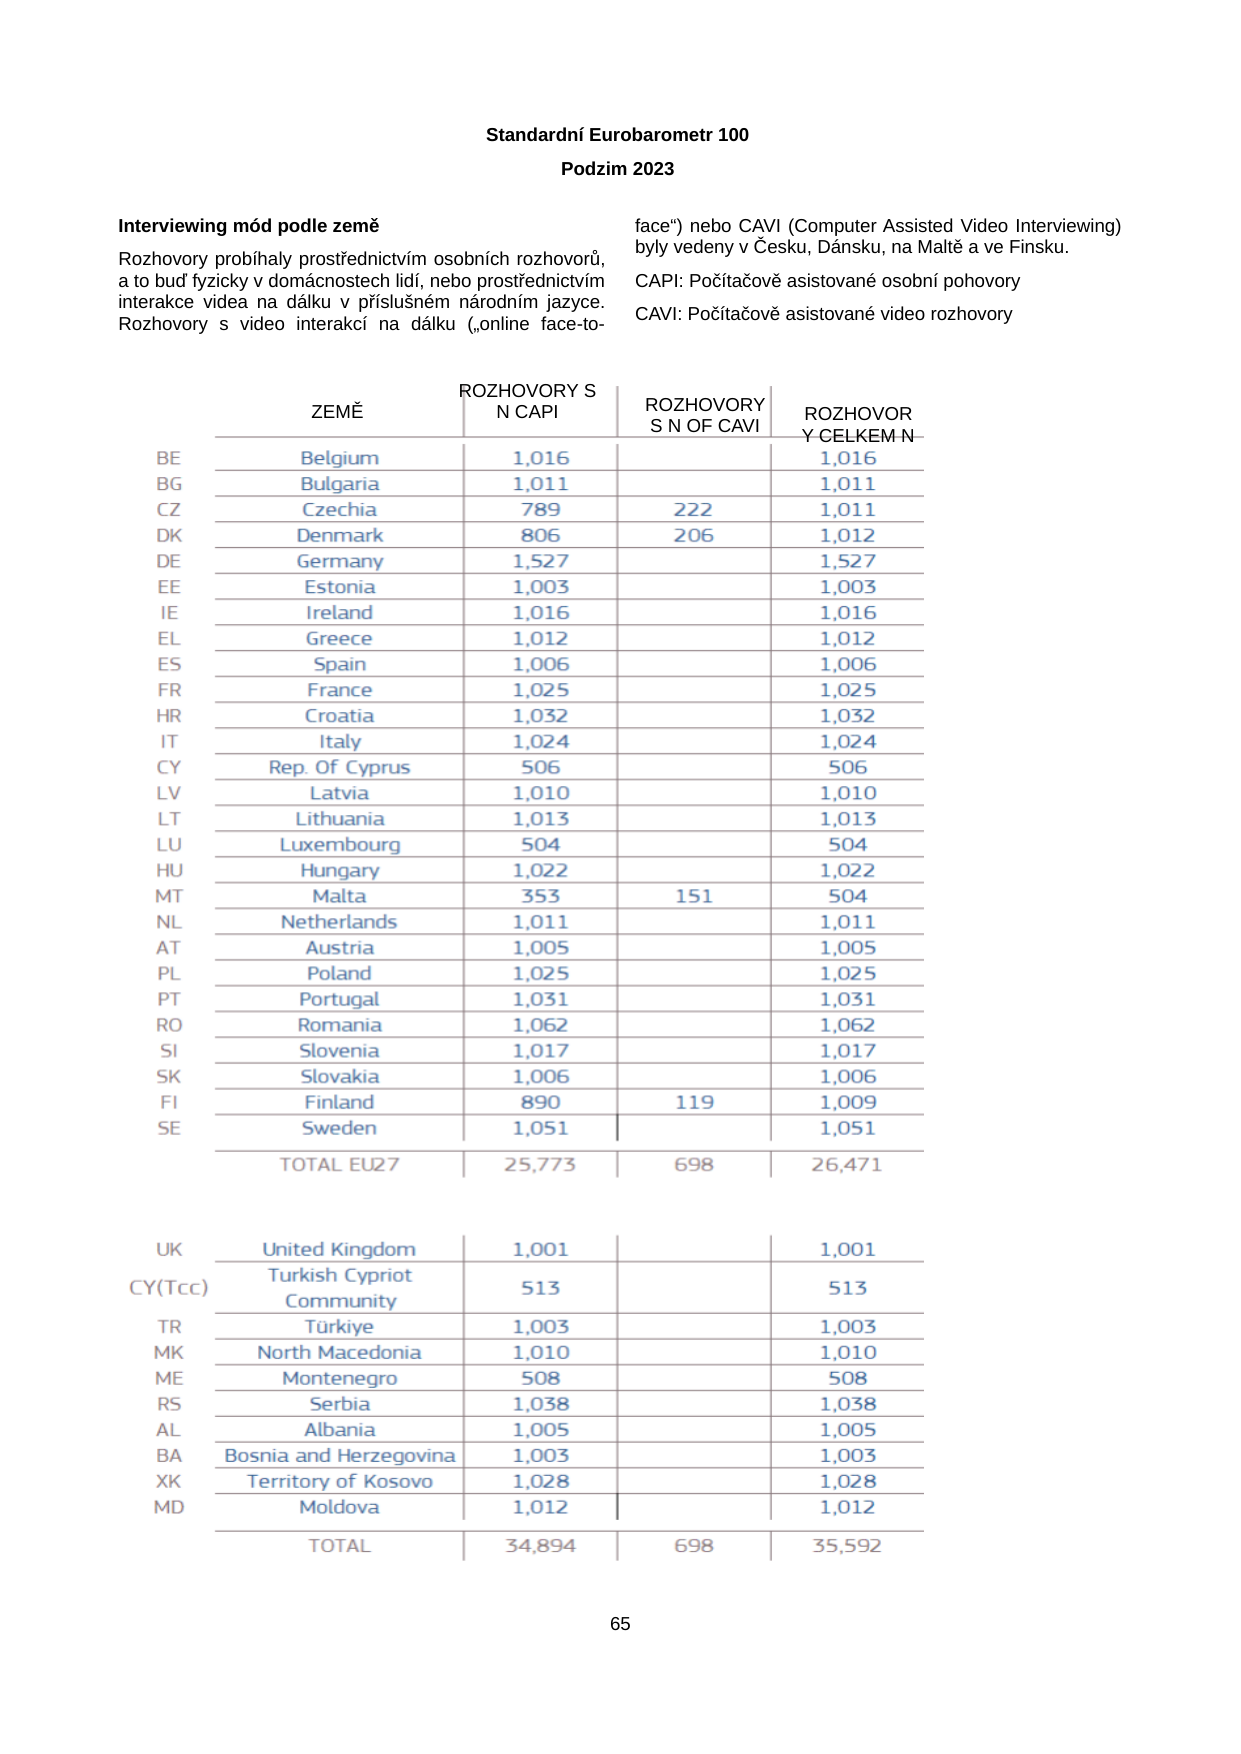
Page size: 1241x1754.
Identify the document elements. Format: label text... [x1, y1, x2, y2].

picture [126, 385, 924, 1565]
text Rozhovory probíhaly prostřednictvím osobních rozhovorů, a to buď fyzicky v domácnostech lidí, nebo prostřednictvím interakce videa na dálku v příslušném národním jazyce. Rozhovory s video interakcí na dálku („online face-to- [118, 248, 605, 334]
picture [475, 385, 484, 396]
text CAPI: Počítačově asistované osobní pohovory [635, 269, 1122, 291]
text face“) nebo CAVI (Computer Assisted Video Interviewing) byly vedeny v Česku, Dánsku, na Maltě a ve Finsku. [635, 214, 1122, 258]
text CAVI: Počítačově asistované video rozhovory [635, 303, 1122, 324]
picture [528, 385, 536, 395]
picture [514, 385, 523, 396]
picture [541, 385, 550, 396]
text Interviewing mód podle země [118, 214, 605, 236]
